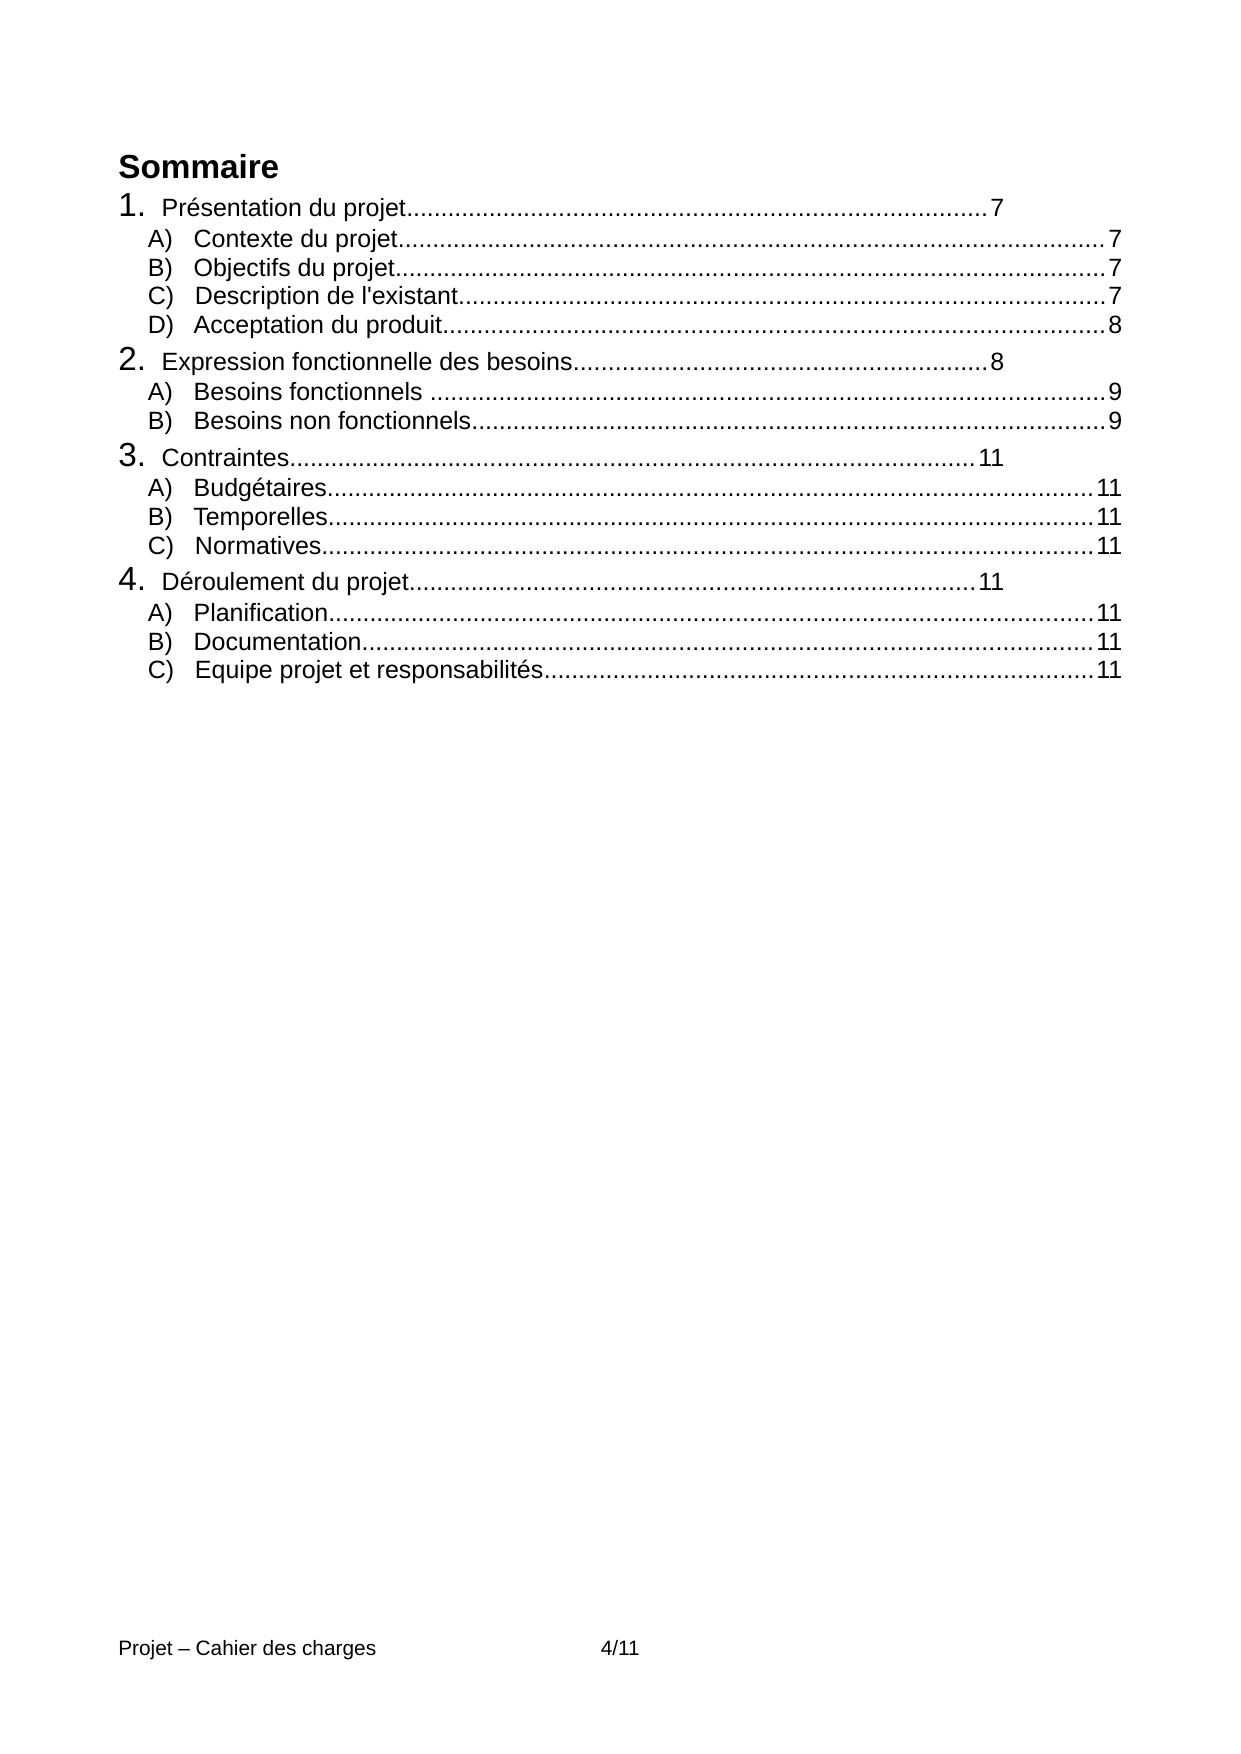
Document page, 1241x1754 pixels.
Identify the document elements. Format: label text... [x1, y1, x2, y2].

text B) Temporelles 11 [148, 502, 1122, 531]
list Expression fonctionnelle des besoins 8 [118, 339, 1122, 377]
text A) Budgétaires 11 [148, 473, 1122, 502]
list Contraintes 11 [118, 435, 1122, 473]
text C) Normatives 11 [148, 531, 1122, 559]
text B) Documentation 11 [148, 627, 1122, 655]
text B) Besoins non fonctionnels 9 [148, 406, 1122, 435]
text A) Besoins fonctionnels 9 [148, 377, 1122, 406]
text A) Contexte du projet 7 [148, 224, 1122, 252]
text B) Objectifs du projet 7 [148, 252, 1122, 281]
list Présentation du projet 7 [118, 185, 1122, 224]
list Déroulement du projet 11 [118, 559, 1122, 598]
text C) Equipe projet et responsabilités 11 [148, 655, 1122, 684]
subtitle Sommaire [118, 147, 1122, 185]
text A) Planification 11 [148, 598, 1122, 627]
text D) Acceptation du produit 8 [148, 310, 1122, 339]
text C) Description de l'existant 7 [148, 281, 1122, 310]
